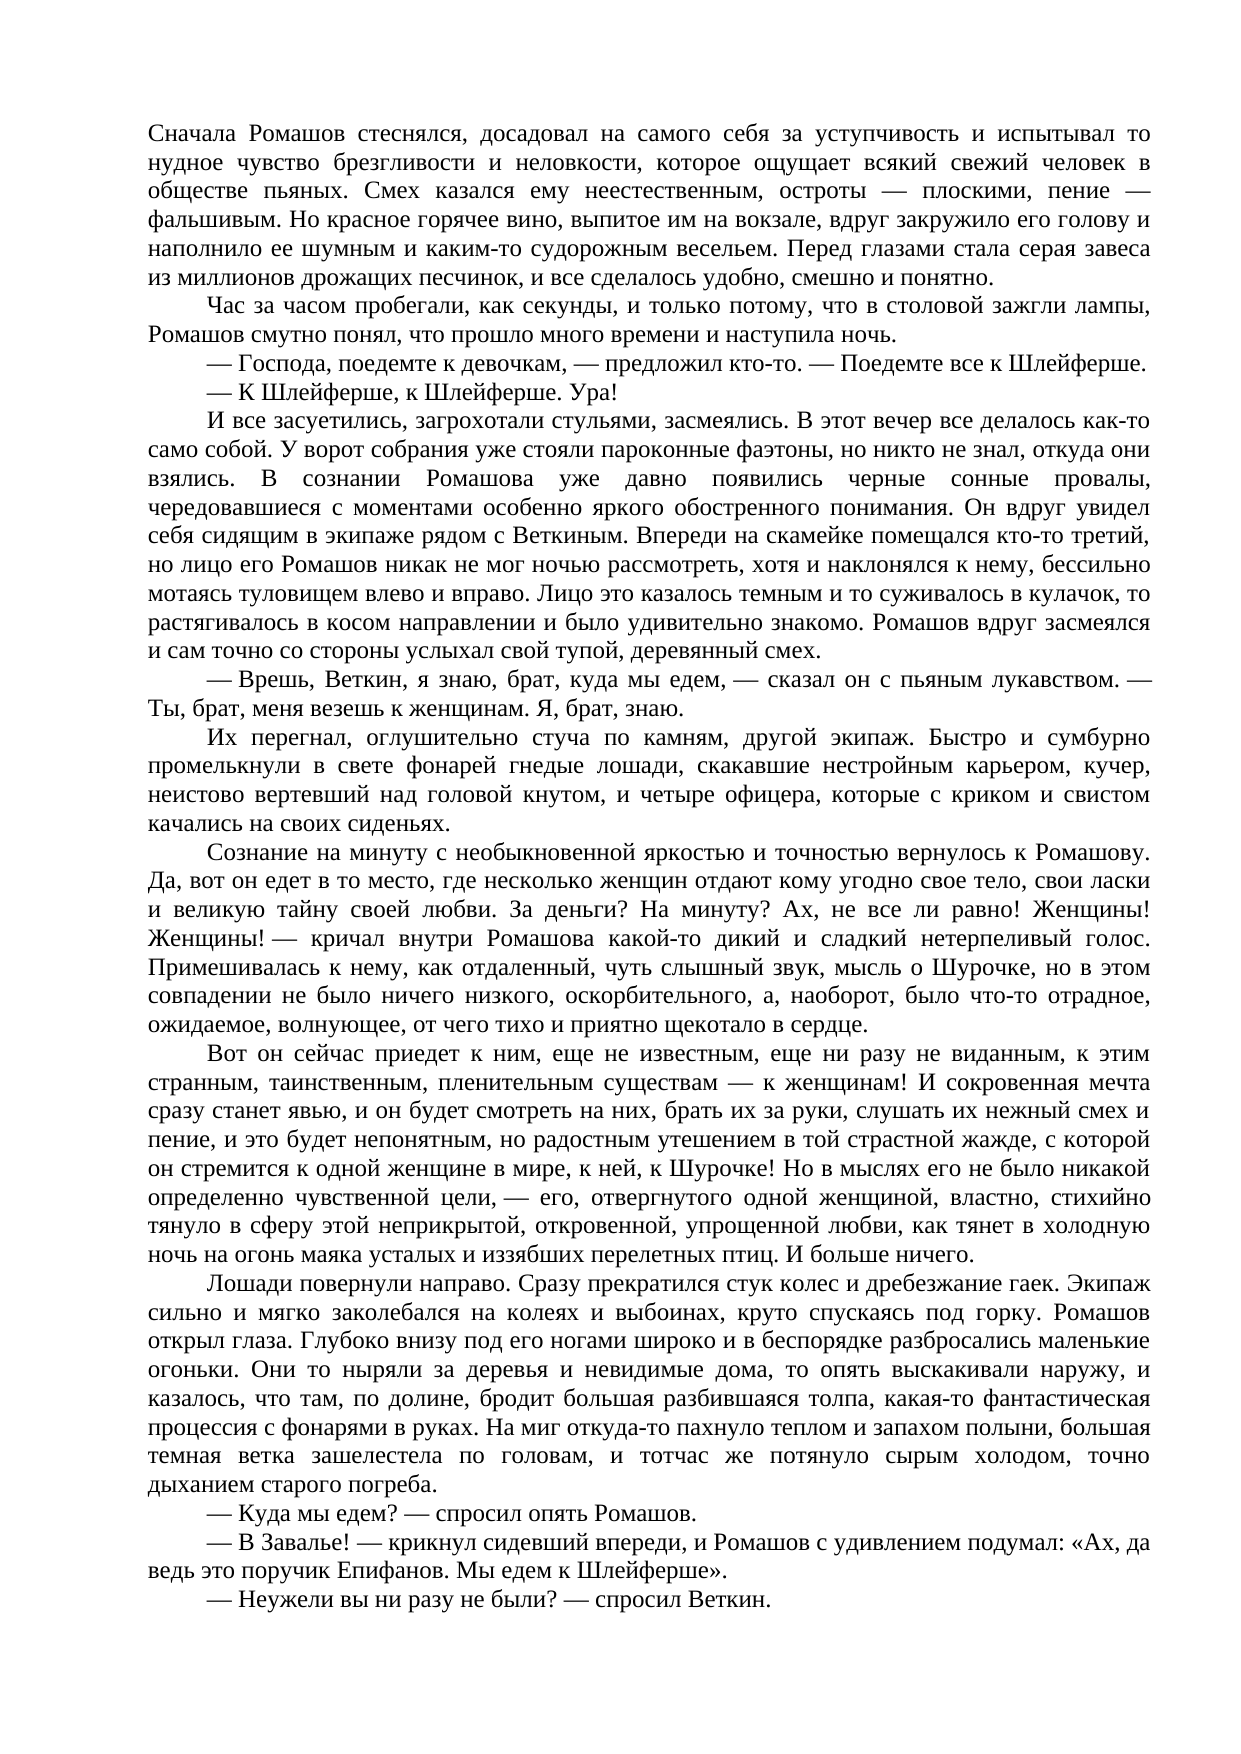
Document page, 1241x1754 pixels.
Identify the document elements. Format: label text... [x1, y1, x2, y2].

text — Куда мы едем? — спросил опять Ромашов. [148, 1498, 1152, 1527]
text Вот он сейчас приедет к ним, еще не известным, еще ни разу не виданным, к этим странным, таинственным, пленительным существам — к женщинам! И сокровенная мечта сразу станет явью, и он будет смотреть на них, брать их за руки, слушать их нежный смех и пение, и это будет непонятным, но радостным утешением в той страстной жажде, с которой он стремится к одной женщине в мире, к ней, к Шурочке! Но в мыслях его не было никакой определенно чувственной цели, — его, отвергнутого одной женщиной, властно, стихийно тянуло в сферу этой неприкрытой, откровенной, упрощенной любви, как тянет в холодную ночь на огонь маяка усталых и иззябших перелетных птиц. И больше ничего. [148, 1038, 1152, 1268]
text Сначала Ромашов стеснялся, досадовал на самого себя за уступчивость и испытывал то нудное чувство брезгливости и неловкости, которое ощущает всякий свежий человек в обществе пьяных. Смех казался ему неестественным, остроты — плоскими, пение — фальшивым. Но красное горячее вино, выпитое им на вокзале, вдруг закружило его голову и наполнило ее шумным и каким-то судорожным весельем. Перед глазами стала серая завеса из миллионов дрожащих песчинок, и все сделалось удобно, смешно и понятно. [148, 118, 1152, 291]
text Их перегнал, оглушительно стуча по камням, другой экипаж. Быстро и сумбурно промелькнули в свете фонарей гнедые лошади, скакавшие нестройным карьером, кучер, неистово вертевший над головой кнутом, и четыре офицера, которые с криком и свистом качались на своих сиденьях. [148, 722, 1152, 837]
text Час за часом пробегали, как секунды, и только потому, что в столовой зажгли лампы, Ромашов смутно понял, что прошло много времени и наступила ночь. [148, 291, 1152, 348]
text — Господа, поедемте к девочкам, — предложил кто-то. — Поедемте все к Шлейферше. [148, 348, 1152, 377]
text — Неужели вы ни разу не были? — спросил Веткин. [148, 1584, 1152, 1613]
text Сознание на минуту с необыкновенной яркостью и точностью вернулось к Ромашову. Да, вот он едет в то место, где несколько женщин отдают кому угодно свое тело, свои ласки и великую тайну своей любви. За деньги? На минуту? Ах, не все ли равно! Женщины! Женщины! — кричал внутри Ромашова какой-то дикий и сладкий нетерпеливый голос. Примешивалась к нему, как отдаленный, чуть слышный звук, мысль о Шурочке, но в этом совпадении не было ничего низкого, оскорбительного, а, наоборот, было что-то отрадное, ожидаемое, волнующее, от чего тихо и приятно щекотало в сердце. [148, 837, 1152, 1038]
text — Врешь, Веткин, я знаю, брат, куда мы едем, — сказал он с пьяным лукавством. — Ты, брат, меня везешь к женщинам. Я, брат, знаю. [148, 664, 1152, 722]
text Лошади повернули направо. Сразу прекратился стук колес и дребезжание гаек. Экипаж сильно и мягко заколебался на колеях и выбоинах, круто спускаясь под горку. Ромашов открыл глаза. Глубоко внизу под его ногами широко и в беспорядке разбросались маленькие огоньки. Они то ныряли за деревья и невидимые дома, то опять выскакивали наружу, и казалось, что там, по долине, бродит большая разбившаяся толпа, какая-то фантастическая процессия с фонарями в руках. На миг откуда-то пахнуло теплом и запахом полыни, большая темная ветка зашелестела по головам, и тотчас же потянуло сырым холодом, точно дыханием старого погреба. [148, 1268, 1152, 1498]
text — В Завалье! — крикнул сидевший впереди, и Ромашов с удивлением подумал: «Ах, да ведь это поручик Епифанов. Мы едем к Шлейферше». [148, 1527, 1152, 1584]
text И все засуетились, загрохотали стульями, засмеялись. В этот вечер все делалось как-то само собой. У ворот собрания уже стояли пароконные фаэтоны, но никто не знал, откуда они взялись. В сознании Ромашова уже давно появились черные сонные провалы, чередовавшиеся с моментами особенно яркого обостренного понимания. Он вдруг увидел себя сидящим в экипаже рядом с Веткиным. Впереди на скамейке помещался кто-то третий, но лицо его Ромашов никак не мог ночью рассмотреть, хотя и наклонялся к нему, бессильно мотаясь туловищем влево и вправо. Лицо это казалось темным и то суживалось в кулачок, то растягивалось в косом направлении и было удивительно знакомо. Ромашов вдруг засмеялся и сам точно со стороны услыхал свой тупой, деревянный смех. [148, 406, 1152, 664]
text — К Шлейферше, к Шлейферше. Ура! [148, 377, 1152, 406]
